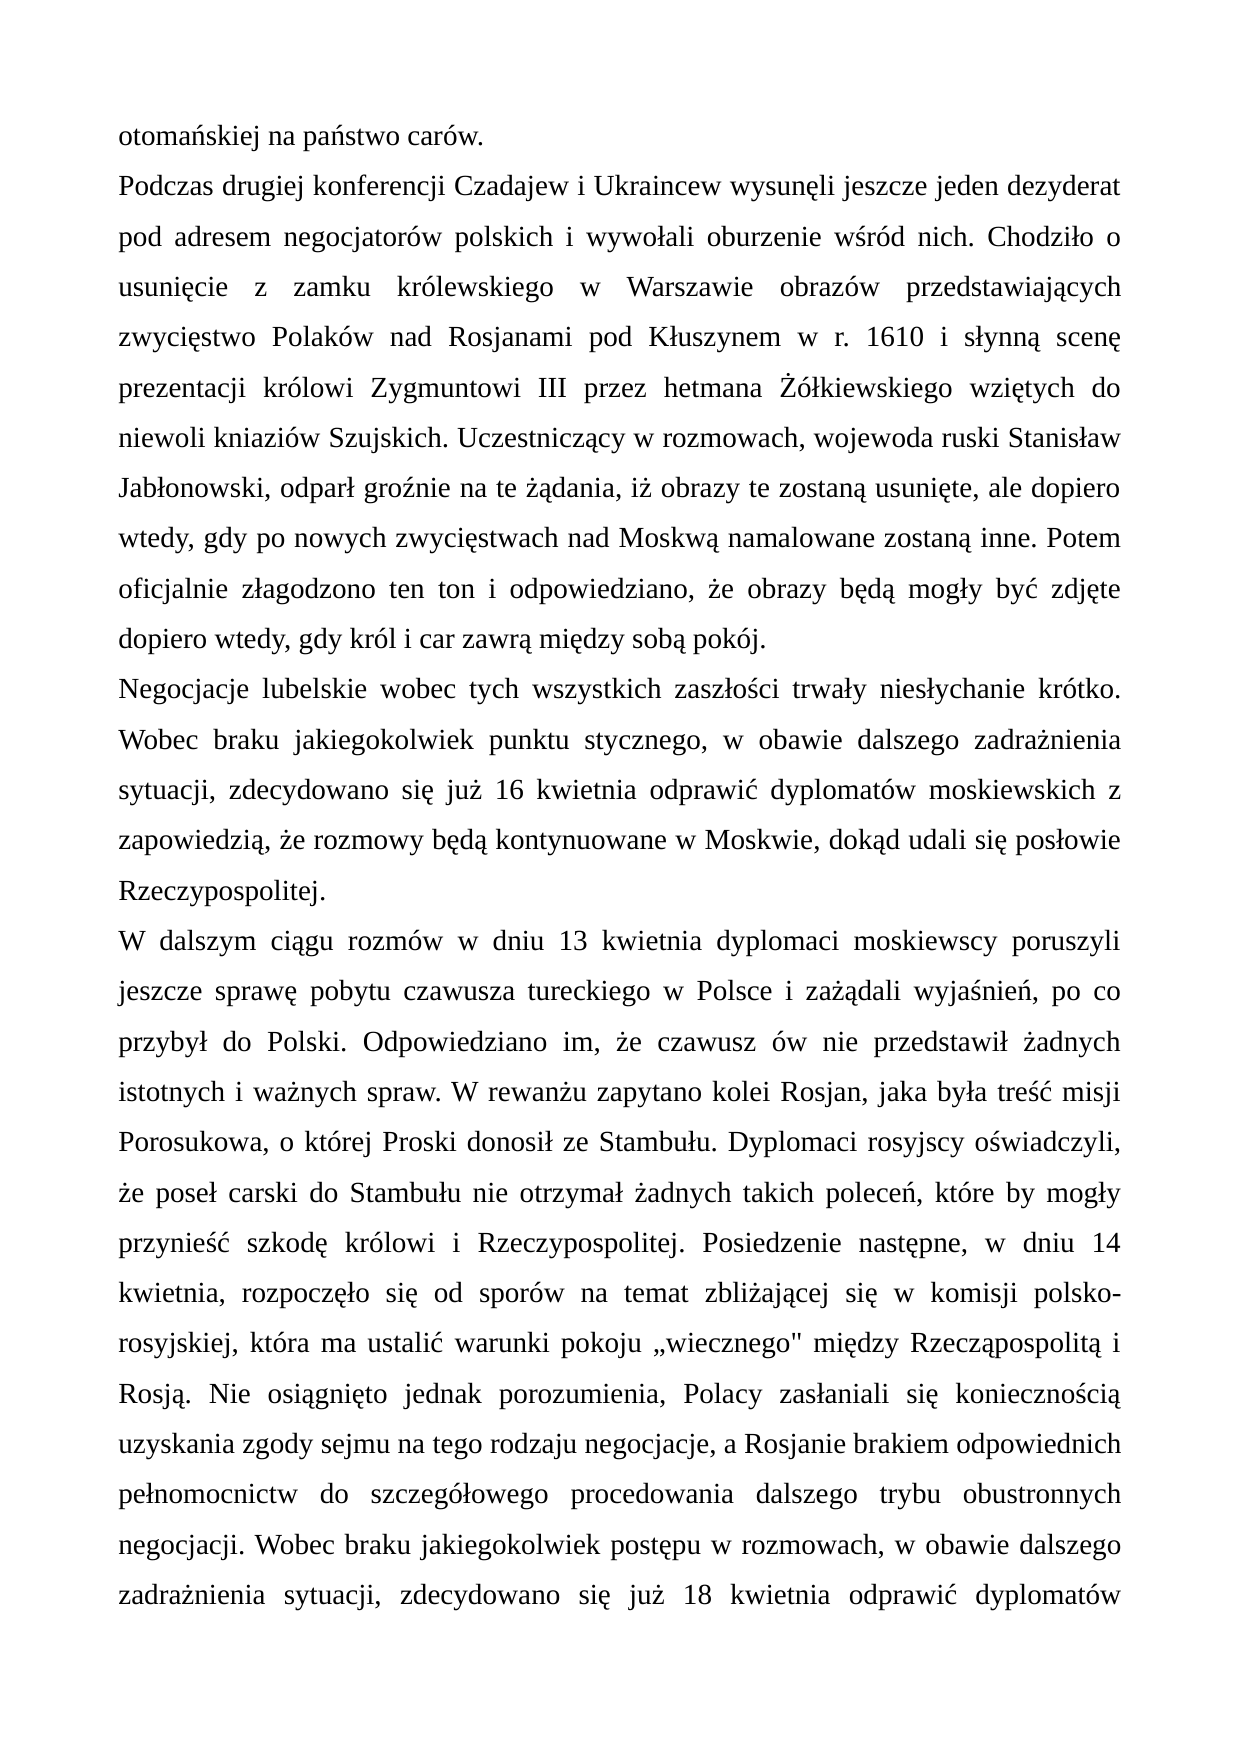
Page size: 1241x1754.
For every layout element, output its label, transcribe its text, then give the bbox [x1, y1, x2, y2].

text W dalszym ciągu rozmów w dniu 13 kwietnia dyplomaci moskiewscy poruszyli jeszcze sprawę pobytu czawusza tureckiego w Polsce i zażądali wyjaśnień, po co przybył do Polski. Odpowiedziano im, że czawusz ów nie przedstawił żadnych istotnych i ważnych spraw. W rewanżu zapytano kolei Rosjan, jaka była treść misji Porosukowa, o której Proski donosił ze Stambułu. Dyplomaci rosyjscy oświadczyli, że poseł carski do Stambułu nie otrzymał żadnych takich poleceń, które by mogły przynieść szkodę królowi i Rzeczypospolitej. Posiedzenie następne, w dniu 14 kwietnia, rozpoczęło się od sporów na temat zbliżającej się w komisji polsko-rosyjskiej, która ma ustalić warunki pokoju „wiecznego" między Rzecząpospolitą i Rosją. Nie osiągnięto jednak porozumienia, Polacy zasłaniali się koniecznością uzyskania zgody sejmu na tego rodzaju negocjacje, a Rosjanie brakiem odpowiednich pełnomocnictw do szczegółowego procedowania dalszego trybu obustronnych negocjacji. Wobec braku jakiegokolwiek postępu w rozmowach, w obawie dalszego zadrażnienia sytuacji, zdecydowano się już 18 kwietnia odprawić dyplomatów [118, 923, 1122, 1611]
text Negocjacje lubelskie wobec tych wszystkich zaszłości trwały niesłychanie krótko. Wobec braku jakiegokolwiek punktu stycznego, w obawie dalszego zadrażnienia sytuacji, zdecydowano się już 16 kwietnia odprawić dyplomatów moskiewskich z zapowiedzią, że rozmowy będą kontynuowane w Moskwie, dokąd udali się posłowie Rzeczypospolitej. [118, 672, 1122, 906]
text Podczas drugiej konferencji Czadajew i Ukraincew wysunęli jeszcze jeden dezyderat pod adresem negocjatorów polskich i wywołali oburzenie wśród nich. Chodziło o usunięcie z zamku królewskiego w Warszawie obrazów przedstawiających zwycięstwo Polaków nad Rosjanami pod Kłuszynem w r. 1610 i słynną scenę prezentacji królowi Zygmuntowi III przez hetmana Żółkiewskiego wziętych do niewoli kniaziów Szujskich. Uczestniczący w rozmowach, wojewoda ruski Stanisław Jabłonowski, odparł groźnie na te żądania, iż obrazy te zostaną usunięte, ale dopiero wtedy, gdy po nowych zwycięstwach nad Moskwą namalowane zostaną inne. Potem oficjalnie złagodzono ten ton i odpowiedziano, że obrazy będą mogły być zdjęte dopiero wtedy, gdy król i car zawrą między sobą pokój. [118, 168, 1122, 655]
text otomańskiej na państwo carów. [118, 118, 1122, 152]
